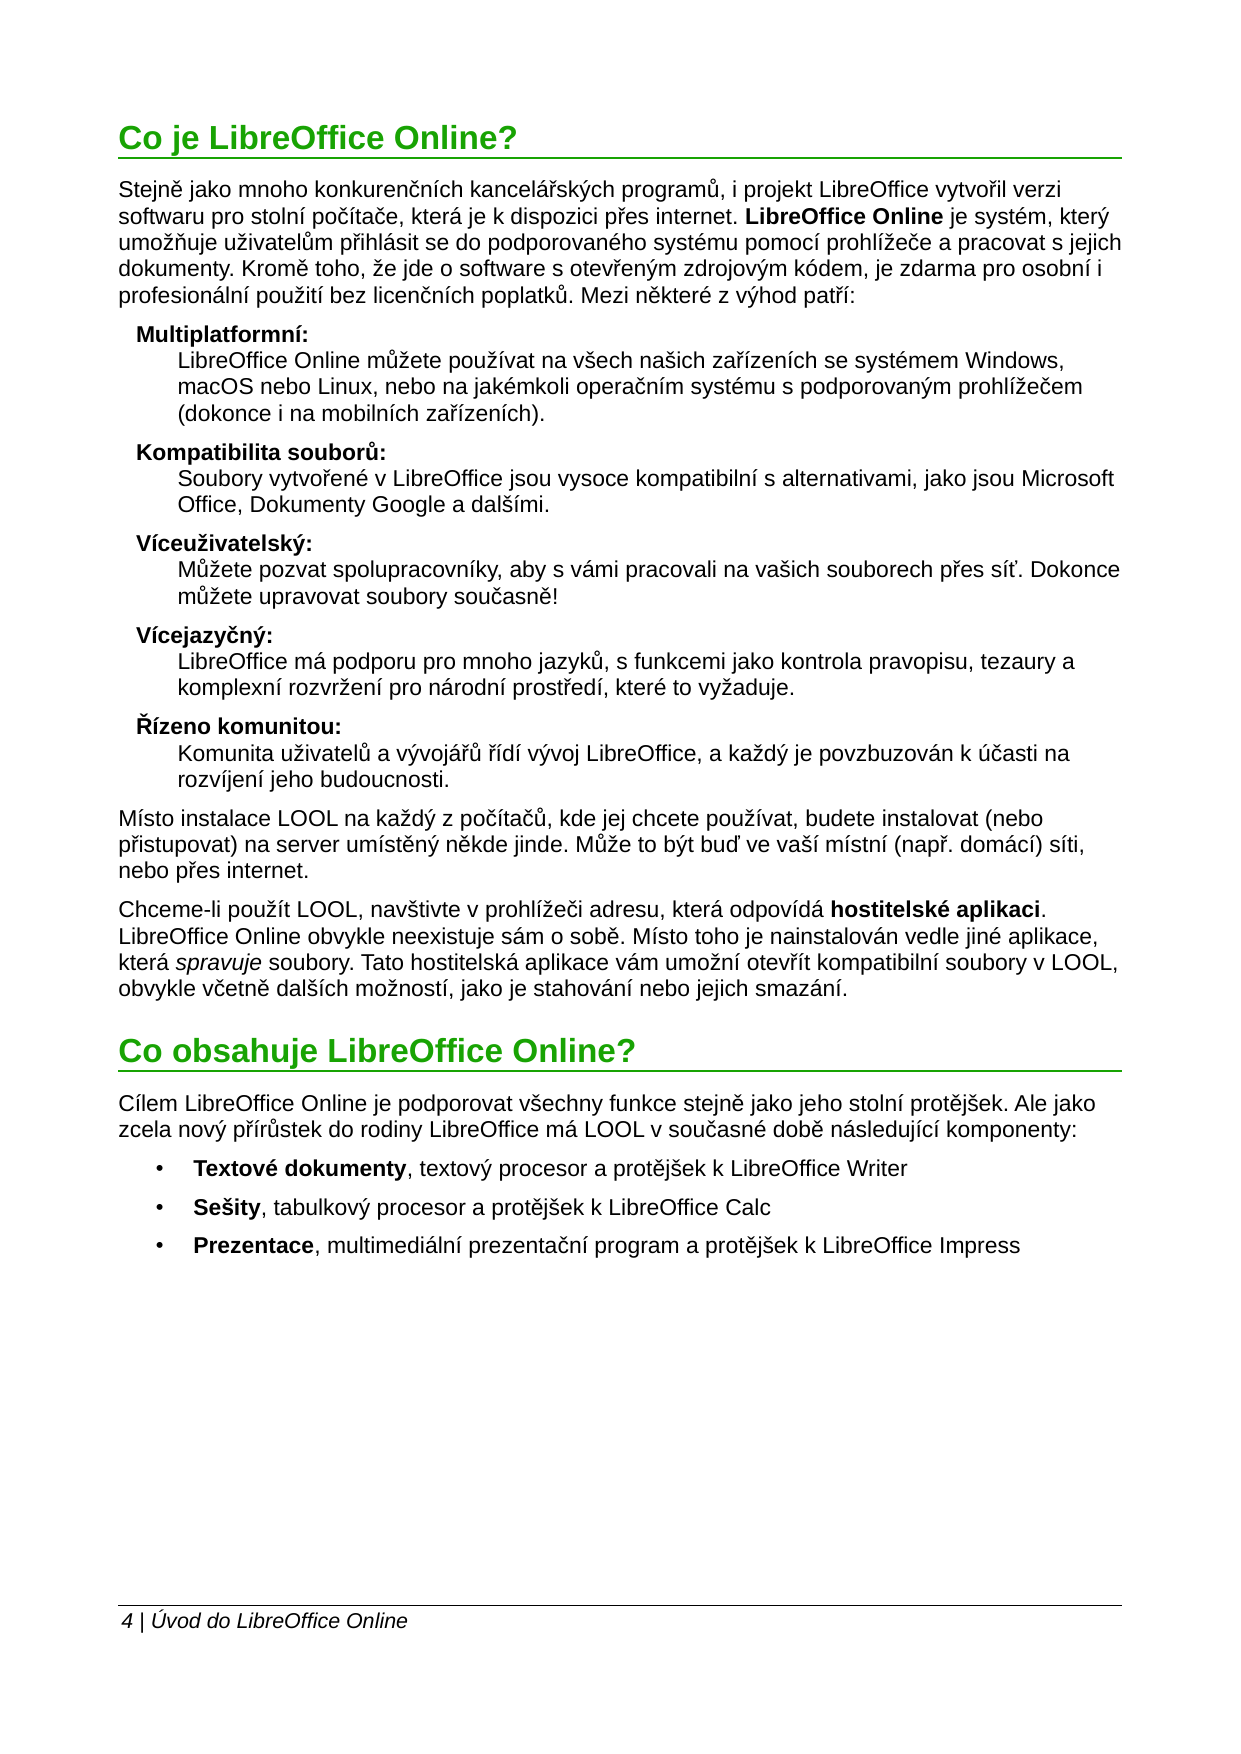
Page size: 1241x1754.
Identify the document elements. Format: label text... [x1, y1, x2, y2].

text Komunita uživatelů a vývojářů řídí vývoj LibreOffice, a každý je povzbuzován k účasti na rozvíjení jeho budoucnosti. [177, 739, 1122, 792]
text LibreOffice má podporu pro mnoho jazyků, s funkcemi jako kontrola pravopisu, tezaury a komplexní rozvržení pro národní prostředí, které to vyžaduje. [177, 648, 1122, 701]
list Prezentace, multimediální prezentační program a protějšek k LibreOffice Impress [156, 1232, 1122, 1259]
text LibreOffice Online můžete používat na všech našich zařízeních se systémem Windows, macOS nebo Linux, nebo na jakémkoli operačním systému s podporovaným prohlížečem (dokonce i na mobilních zařízeních). [177, 347, 1122, 426]
text Řízeno komunitou: [136, 713, 1122, 739]
text Chceme-li použít LOOL, navštivte v prohlížeči adresu, která odpovídá hostitelské aplikaci. LibreOffice Online obvykle neexistuje sám o sobě. Místo toho je nainstalován vedle jiné aplikace, která spravuje soubory. Tato hostitelská aplikace vám umožní otevřít kompatibilní soubory v LOOL, obvykle včetně dalších možností, jako je stahování nebo jejich smazání. [118, 896, 1122, 1002]
text Stejně jako mnoho konkurenčních kancelářských programů, i projekt LibreOffice vytvořil verzi softwaru pro stolní počítače, která je k dispozici přes internet. LibreOffice Online je systém, který umožňuje uživatelům přihlásit se do podporovaného systému pomocí prohlížeče a pracovat s jejich dokumenty. Kromě toho, že jde o software s otevřeným zdrojovým kódem, je zdarma pro osobní i profesionální použití bez licenčních poplatků. Mezi některé z výhod patří: [118, 176, 1122, 308]
text Soubory vytvořené v LibreOffice jsou vysoce kompatibilní s alternativami, jako jsou Microsoft Office, Dokumenty Google a dalšími. [177, 465, 1122, 518]
text Místo instalace LOOL na každý z počítačů, kde jej chcete používat, budete instalovat (nebo přistupovat) na server umístěný někde jinde. Může to být buď ve vaší místní (např. domácí) síti, nebo přes internet. [118, 805, 1122, 884]
text Multiplatformní: [136, 321, 1122, 347]
text Kompatibilita souborů: [136, 438, 1122, 465]
subtitle Co je LibreOffice Online? [118, 118, 1122, 157]
list Sešity, tabulkový procesor a protějšek k LibreOffice Calc [156, 1193, 1122, 1220]
text Můžete pozvat spolupracovníky, aby s vámi pracovali na vašich souborech přes síť. Dokonce můžete upravovat soubory současně! [177, 556, 1122, 609]
subtitle Co obsahuje LibreOffice Online? [118, 1031, 1122, 1070]
text Víceuživatelský: [136, 530, 1122, 556]
text Vícejazyčný: [136, 622, 1122, 648]
text Cílem LibreOffice Online je podporovat všechny funkce stejně jako jeho stolní protějšek. Ale jako zcela nový přírůstek do rodiny LibreOffice má LOOL v současné době následující komponenty: [118, 1089, 1122, 1142]
list Textové dokumenty, textový procesor a protějšek k LibreOffice Writer [156, 1155, 1122, 1181]
